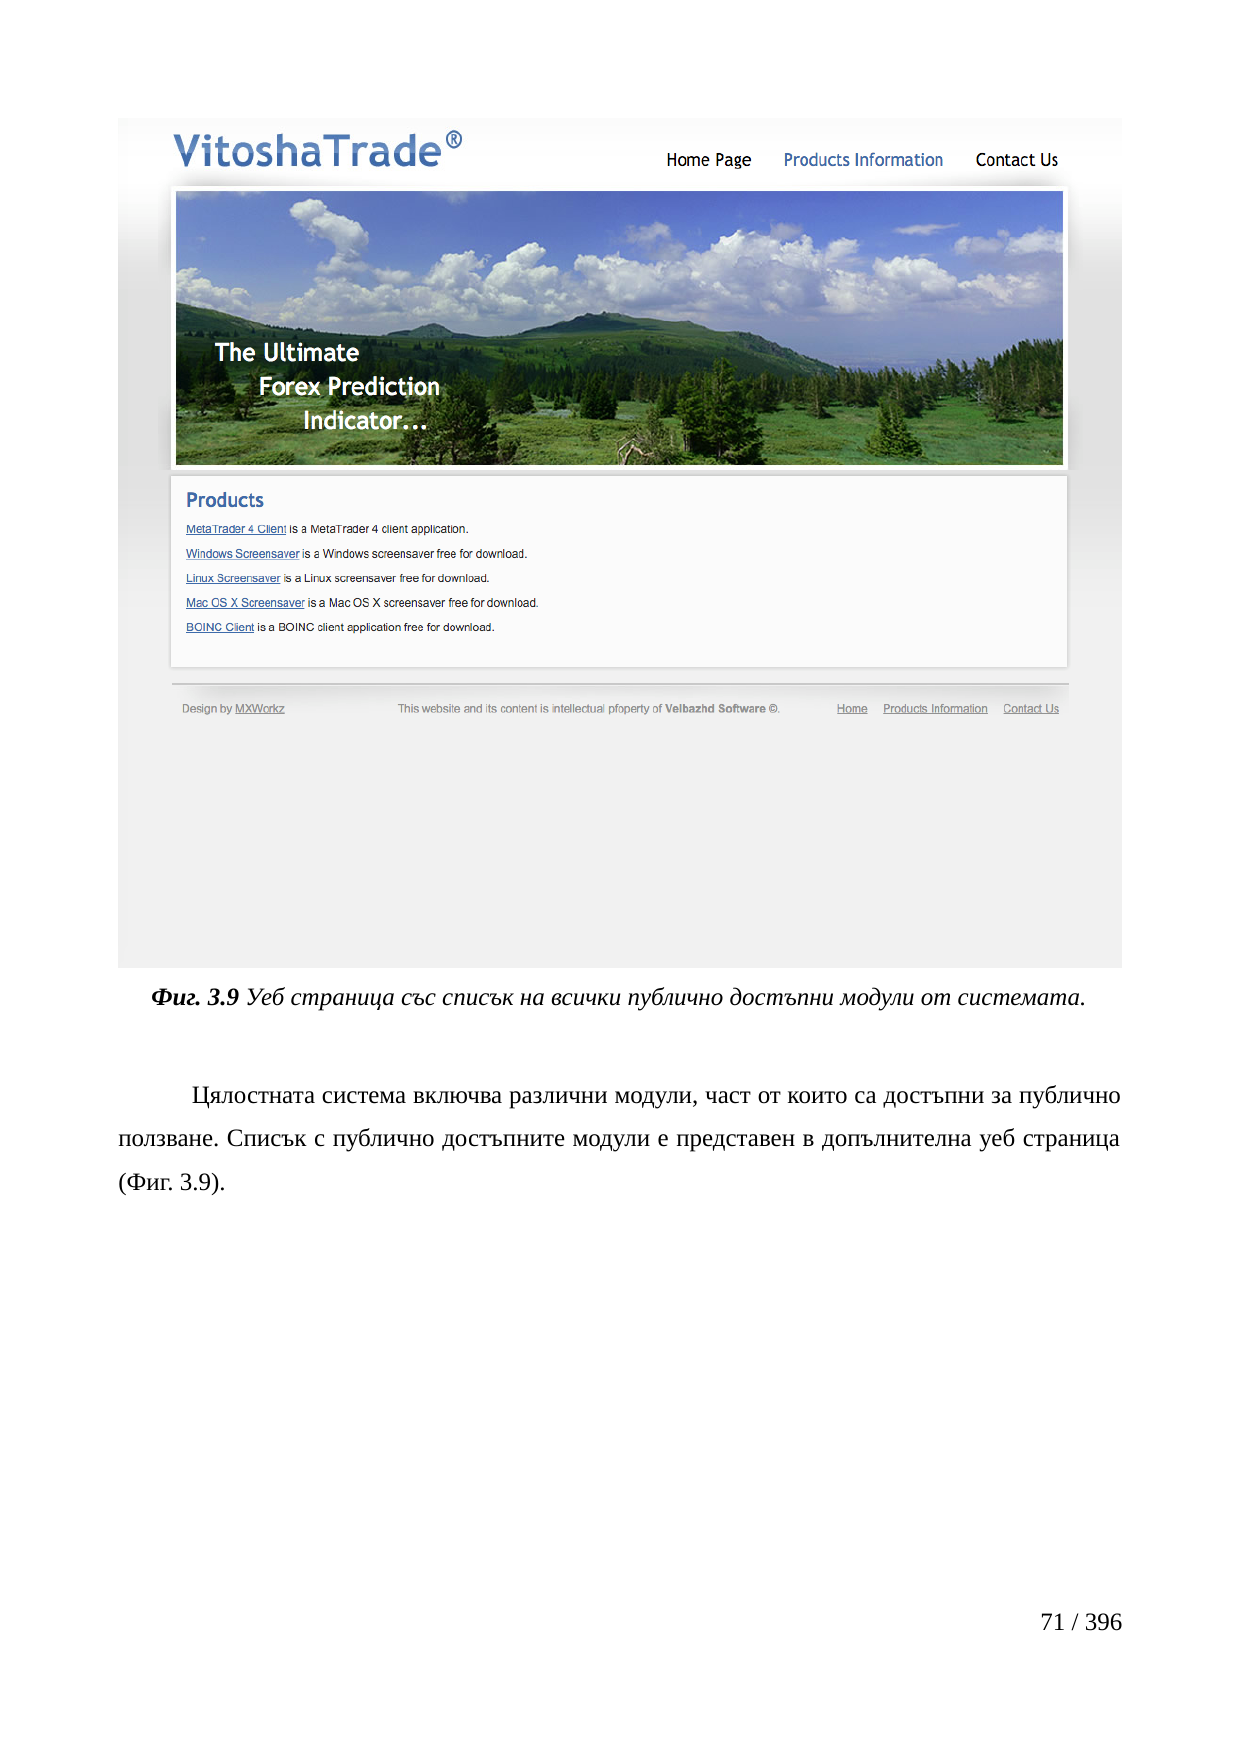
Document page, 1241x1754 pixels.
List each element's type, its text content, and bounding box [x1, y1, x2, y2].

text Цялостната система включва различни модули, част от които са достъпни за публично ползване. Списък с публично достъпните модули е представен в допълнителна уеб страница (Фиг. 3.9). [118, 1080, 1122, 1195]
picture [118, 118, 1122, 968]
text Фиг. 3.9 Уеб страница със списък на всички публично достъпни модули от системата. [118, 968, 1122, 1010]
